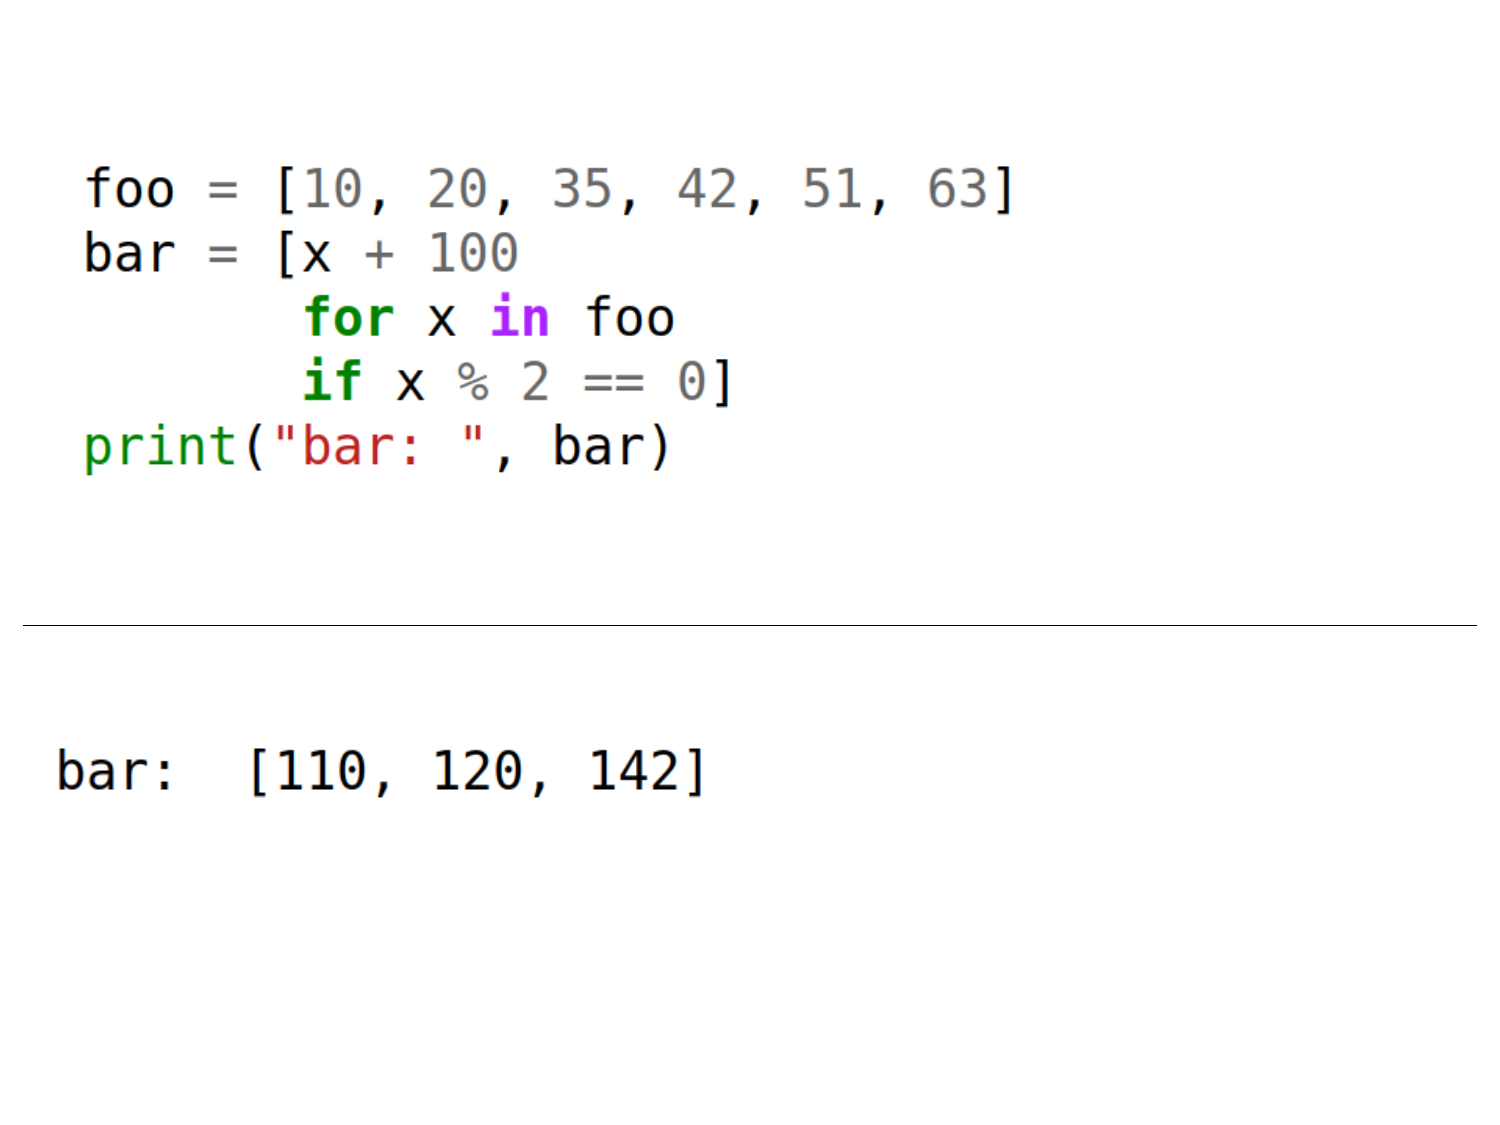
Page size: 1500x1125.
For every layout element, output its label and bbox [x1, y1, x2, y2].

picture [68, 151, 1028, 485]
picture [36, 733, 721, 816]
